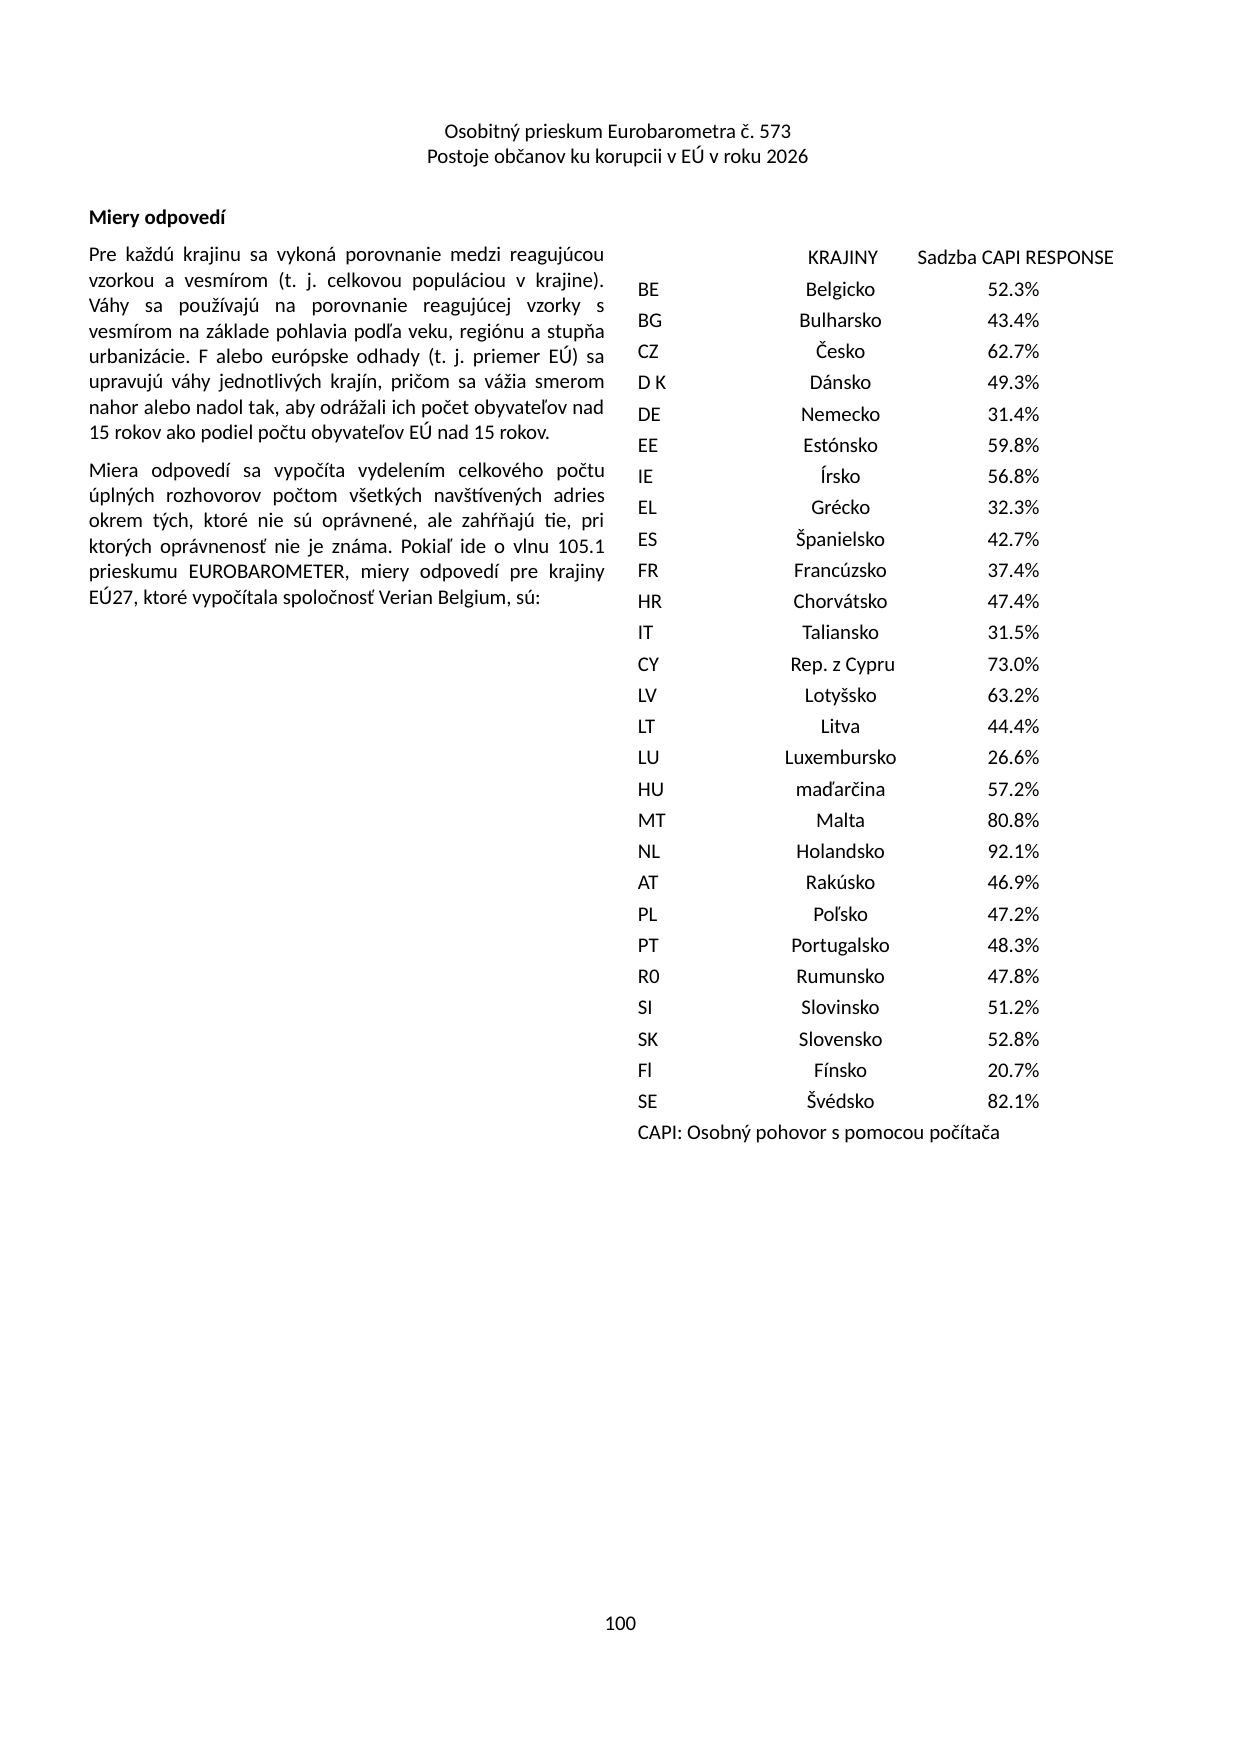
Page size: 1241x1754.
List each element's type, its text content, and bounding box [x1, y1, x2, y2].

text Miera odpovedí sa vypočíta vydelením celkového počtu úplných rozhovorov počtom všetkých navštívených adries okrem tých, ktoré nie sú oprávnené, ale zahŕňajú tie, pri ktorých oprávnenosť nie je známa. Pokiaľ ide o vlnu 105.1 prieskumu EUROBAROMETER, miery odpovedí pre krajiny EÚ27, ktoré vypočítala spoločnosť Verian Belgium, sú: [88, 457, 605, 609]
table_cell Holandsko [774, 835, 912, 867]
table_cell 47.8% [912, 960, 1119, 992]
table_cell LU [635, 742, 773, 773]
table_cell Taliansko [774, 617, 912, 648]
table_cell Rep. z Cypru [774, 648, 912, 679]
table_cell Španielsko [774, 523, 912, 554]
table_cell IE [635, 460, 773, 492]
table_cell Luxembursko [774, 742, 912, 773]
table_header KRAJINY [774, 242, 912, 273]
table_cell Slovensko [774, 1023, 912, 1054]
table_cell 51.2% [912, 992, 1119, 1023]
table_cell IT [635, 617, 773, 648]
table_cell R0 [635, 960, 773, 992]
table_cell MT [635, 804, 773, 835]
table_cell NL [635, 835, 773, 867]
table_cell BE [635, 273, 773, 304]
table_cell 52.8% [912, 1023, 1119, 1054]
table_cell 59.8% [912, 429, 1119, 460]
table_cell Írsko [774, 460, 912, 492]
table_cell 63.2% [912, 679, 1119, 710]
table_cell Fínsko [774, 1054, 912, 1085]
table_cell 48.3% [912, 929, 1119, 960]
table_cell Nemecko [774, 398, 912, 429]
table_cell 82.1% [912, 1085, 1119, 1117]
table_header [635, 242, 773, 273]
table_cell 46.9% [912, 867, 1119, 898]
table_header Sadzba CAPI RESPONSE [912, 242, 1119, 273]
table_cell Belgicko [774, 273, 912, 304]
table_cell Francúzsko [774, 554, 912, 585]
table_cell LT [635, 710, 773, 742]
table_cell 20.7% [912, 1054, 1119, 1085]
table_cell HR [635, 585, 773, 617]
table_cell PL [635, 898, 773, 929]
table_cell Portugalsko [774, 929, 912, 960]
table_cell Litva [774, 710, 912, 742]
table_cell maďarčina [774, 773, 912, 804]
table_cell HU [635, 773, 773, 804]
table_cell CY [635, 648, 773, 679]
table_cell 31.4% [912, 398, 1119, 429]
table_cell 37.4% [912, 554, 1119, 585]
table_cell 42.7% [912, 523, 1119, 554]
table_cell 62.7% [912, 335, 1119, 367]
table_cell Švédsko [774, 1085, 912, 1117]
table_cell Rumunsko [774, 960, 912, 992]
table_cell 26.6% [912, 742, 1119, 773]
table_cell EE [635, 429, 773, 460]
table_cell 92.1% [912, 835, 1119, 867]
table_cell Slovinsko [774, 992, 912, 1023]
table_cell 31.5% [912, 617, 1119, 648]
table_cell PT [635, 929, 773, 960]
table_cell LV [635, 679, 773, 710]
table_cell 57.2% [912, 773, 1119, 804]
table_cell Rakúsko [774, 867, 912, 898]
table_cell Fl [635, 1054, 773, 1085]
table_cell 80.8% [912, 804, 1119, 835]
table_cell FR [635, 554, 773, 585]
table_cell Česko [774, 335, 912, 367]
table_cell CAPI: Osobný pohovor s pomocou počítača [635, 1117, 1119, 1148]
table_cell Chorvátsko [774, 585, 912, 617]
text Miery odpovedí [88, 204, 605, 230]
table_cell BG [635, 304, 773, 335]
table_cell DE [635, 398, 773, 429]
table_cell 49.3% [912, 367, 1119, 398]
table_cell CZ [635, 335, 773, 367]
table_cell 32.3% [912, 492, 1119, 523]
table_cell 47.4% [912, 585, 1119, 617]
table_cell ES [635, 523, 773, 554]
text Pre každú krajinu sa vykoná porovnanie medzi reagujúcou vzorkou a vesmírom (t. j. celkovou populáciou v krajine). Váhy sa používajú na porovnanie reagujúcej vzorky s vesmírom na základe pohlavia podľa veku, regiónu a stupňa urbanizácie. F alebo európske odhady (t. j. priemer EÚ) sa upravujú váhy jednotlivých krajín, pričom sa vážia smerom nahor alebo nadol tak, aby odrážali ich počet obyvateľov nad 15 rokov ako podiel počtu obyvateľov EÚ nad 15 rokov. [88, 242, 605, 445]
table_cell AT [635, 867, 773, 898]
table_cell SI [635, 992, 773, 1023]
table_cell 56.8% [912, 460, 1119, 492]
table_cell SE [635, 1085, 773, 1117]
table_cell EL [635, 492, 773, 523]
table_cell SK [635, 1023, 773, 1054]
table_cell 73.0% [912, 648, 1119, 679]
table_cell Poľsko [774, 898, 912, 929]
table_cell D K [635, 367, 773, 398]
table_cell 44.4% [912, 710, 1119, 742]
table_cell 47.2% [912, 898, 1119, 929]
table_cell Bulharsko [774, 304, 912, 335]
table_cell Malta [774, 804, 912, 835]
table_cell 43.4% [912, 304, 1119, 335]
table_cell Grécko [774, 492, 912, 523]
table_cell Estónsko [774, 429, 912, 460]
table_cell Lotyšsko [774, 679, 912, 710]
table_cell 52.3% [912, 273, 1119, 304]
table_cell Dánsko [774, 367, 912, 398]
